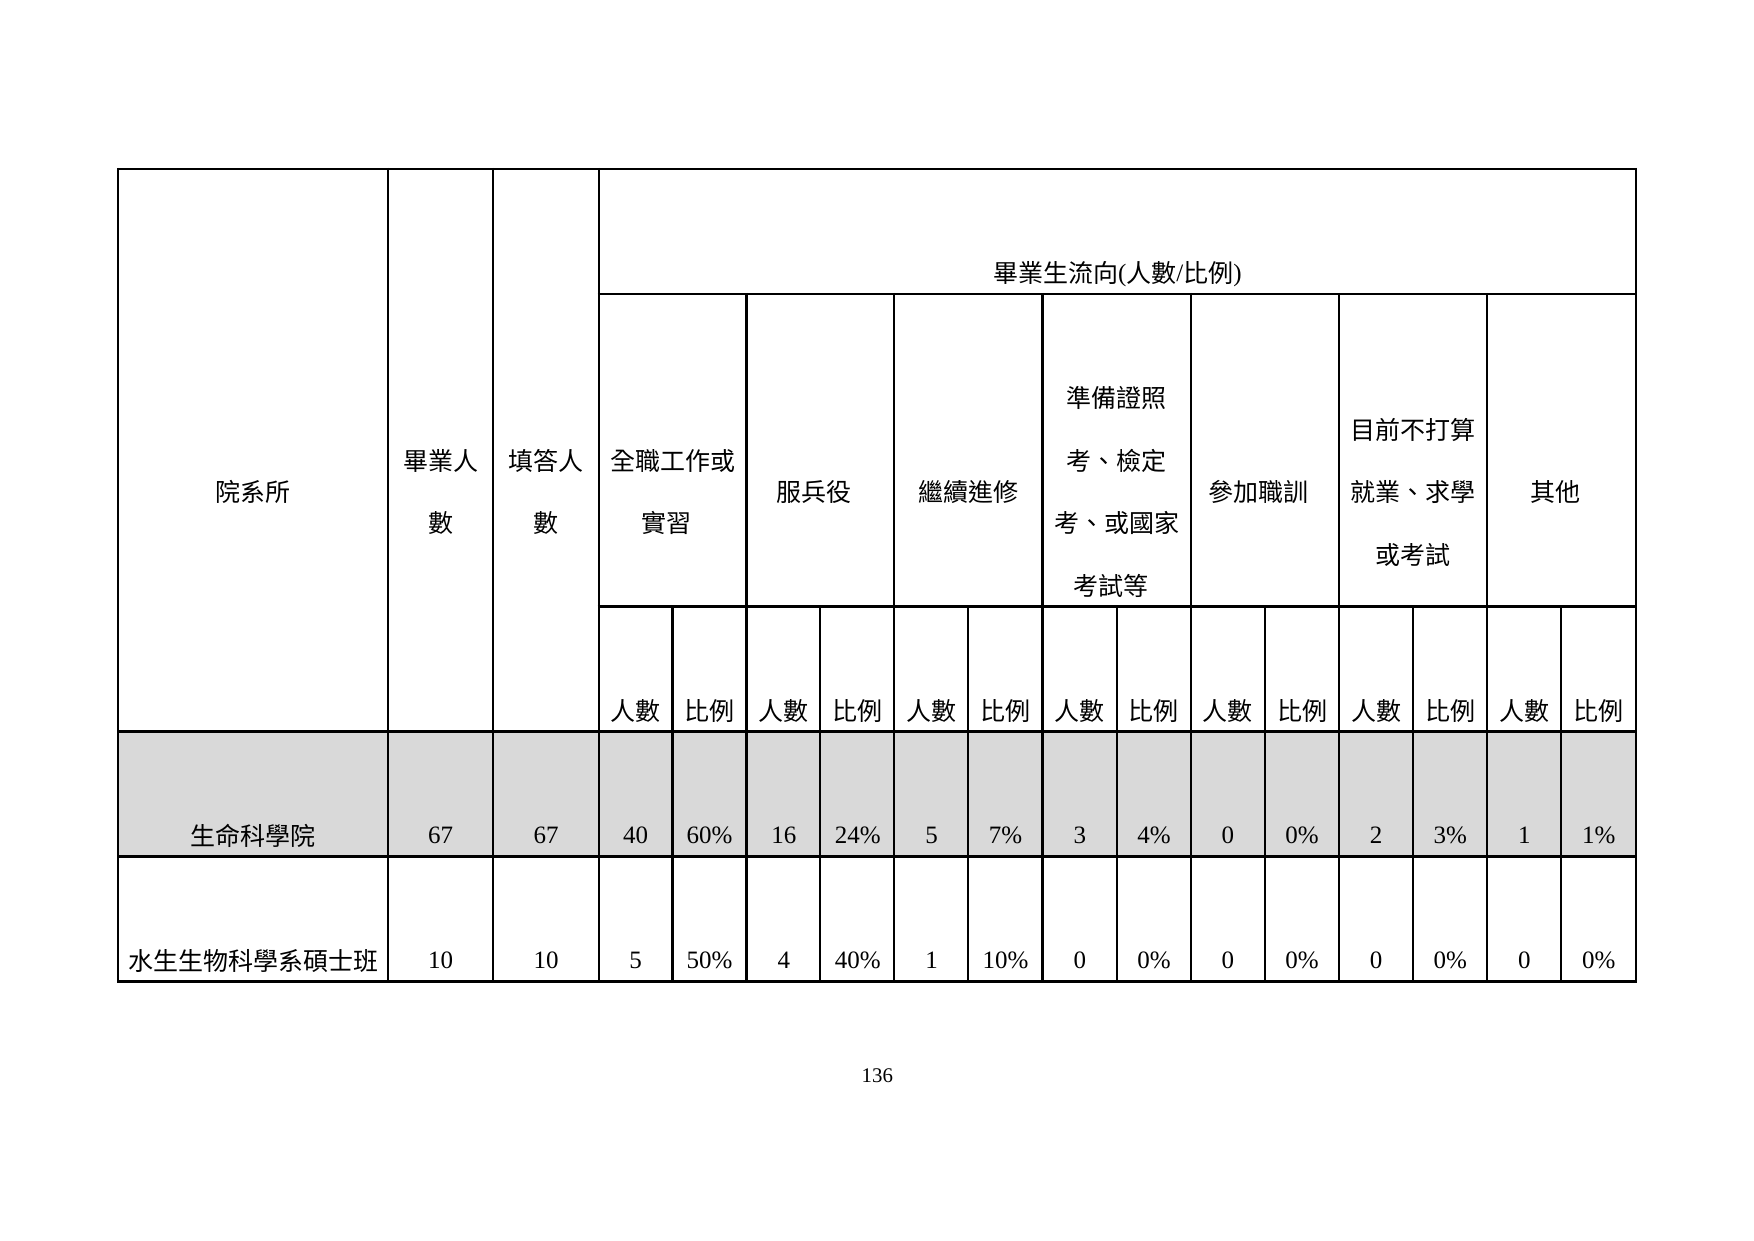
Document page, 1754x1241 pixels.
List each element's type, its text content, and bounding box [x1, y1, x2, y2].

table_cell 67 [494, 733, 598, 855]
table_cell 0 [1488, 858, 1560, 980]
table_cell 目前不打算就業、求學或考試 [1340, 295, 1486, 605]
table_cell 人數 [1192, 608, 1264, 730]
table_cell 0% [1266, 733, 1338, 855]
table_cell 生命科學院 [119, 733, 387, 855]
table_cell 4 [748, 858, 819, 980]
table_cell 40% [821, 858, 893, 980]
table_cell 10 [494, 858, 598, 980]
table_cell 10% [969, 858, 1041, 980]
table_cell 準備證照考、檢定考、或國家考試等 [1044, 295, 1190, 605]
table_cell 24% [821, 733, 893, 855]
table_cell 0% [1266, 858, 1338, 980]
table_header 畢業人數 [389, 170, 492, 730]
table_cell 服兵役 [748, 295, 893, 605]
table_cell 比例 [1562, 608, 1635, 730]
table_cell 5 [600, 858, 671, 980]
table_cell 比例 [674, 608, 745, 730]
table_cell 60% [674, 733, 745, 855]
table_header 院系所 [119, 170, 387, 730]
table_cell 參加職訓 [1192, 295, 1338, 605]
table_cell 比例 [821, 608, 893, 730]
table_cell 0% [1118, 858, 1190, 980]
table_cell 比例 [969, 608, 1041, 730]
table_cell 1% [1562, 733, 1635, 855]
table_cell 繼續進修 [895, 295, 1041, 605]
table_cell 67 [389, 733, 492, 855]
table_cell 比例 [1414, 608, 1486, 730]
table_cell 5 [895, 733, 967, 855]
table_cell 3 [1044, 733, 1116, 855]
table_cell 7% [969, 733, 1041, 855]
table_cell 50% [674, 858, 745, 980]
table_header 填答人數 [494, 170, 598, 730]
table_cell 4% [1118, 733, 1190, 855]
table_cell 1 [895, 858, 967, 980]
table_cell 水生生物科學系碩士班 [119, 858, 387, 980]
table_cell 0 [1044, 858, 1116, 980]
table_cell 40 [600, 733, 671, 855]
table_cell 0 [1192, 858, 1264, 980]
table_cell 比例 [1118, 608, 1190, 730]
table_cell 3% [1414, 733, 1486, 855]
table_cell 0 [1192, 733, 1264, 855]
table_cell 人數 [1488, 608, 1560, 730]
table_cell 1 [1488, 733, 1560, 855]
table_header 畢業生流向(人數/比例) [600, 170, 1635, 293]
table_cell 人數 [748, 608, 819, 730]
table_cell 人數 [895, 608, 967, 730]
table_cell 比例 [1266, 608, 1338, 730]
table_cell 0% [1414, 858, 1486, 980]
table_cell 人數 [1044, 608, 1116, 730]
table_cell 其他 [1488, 295, 1635, 605]
table_cell 2 [1340, 733, 1412, 855]
table_cell 全職工作或實習 [600, 295, 745, 605]
table_cell 0 [1340, 858, 1412, 980]
table_cell 0% [1562, 858, 1635, 980]
table_cell 人數 [600, 608, 671, 730]
table_cell 16 [748, 733, 819, 855]
table_cell 10 [389, 858, 492, 980]
table_cell 人數 [1340, 608, 1412, 730]
